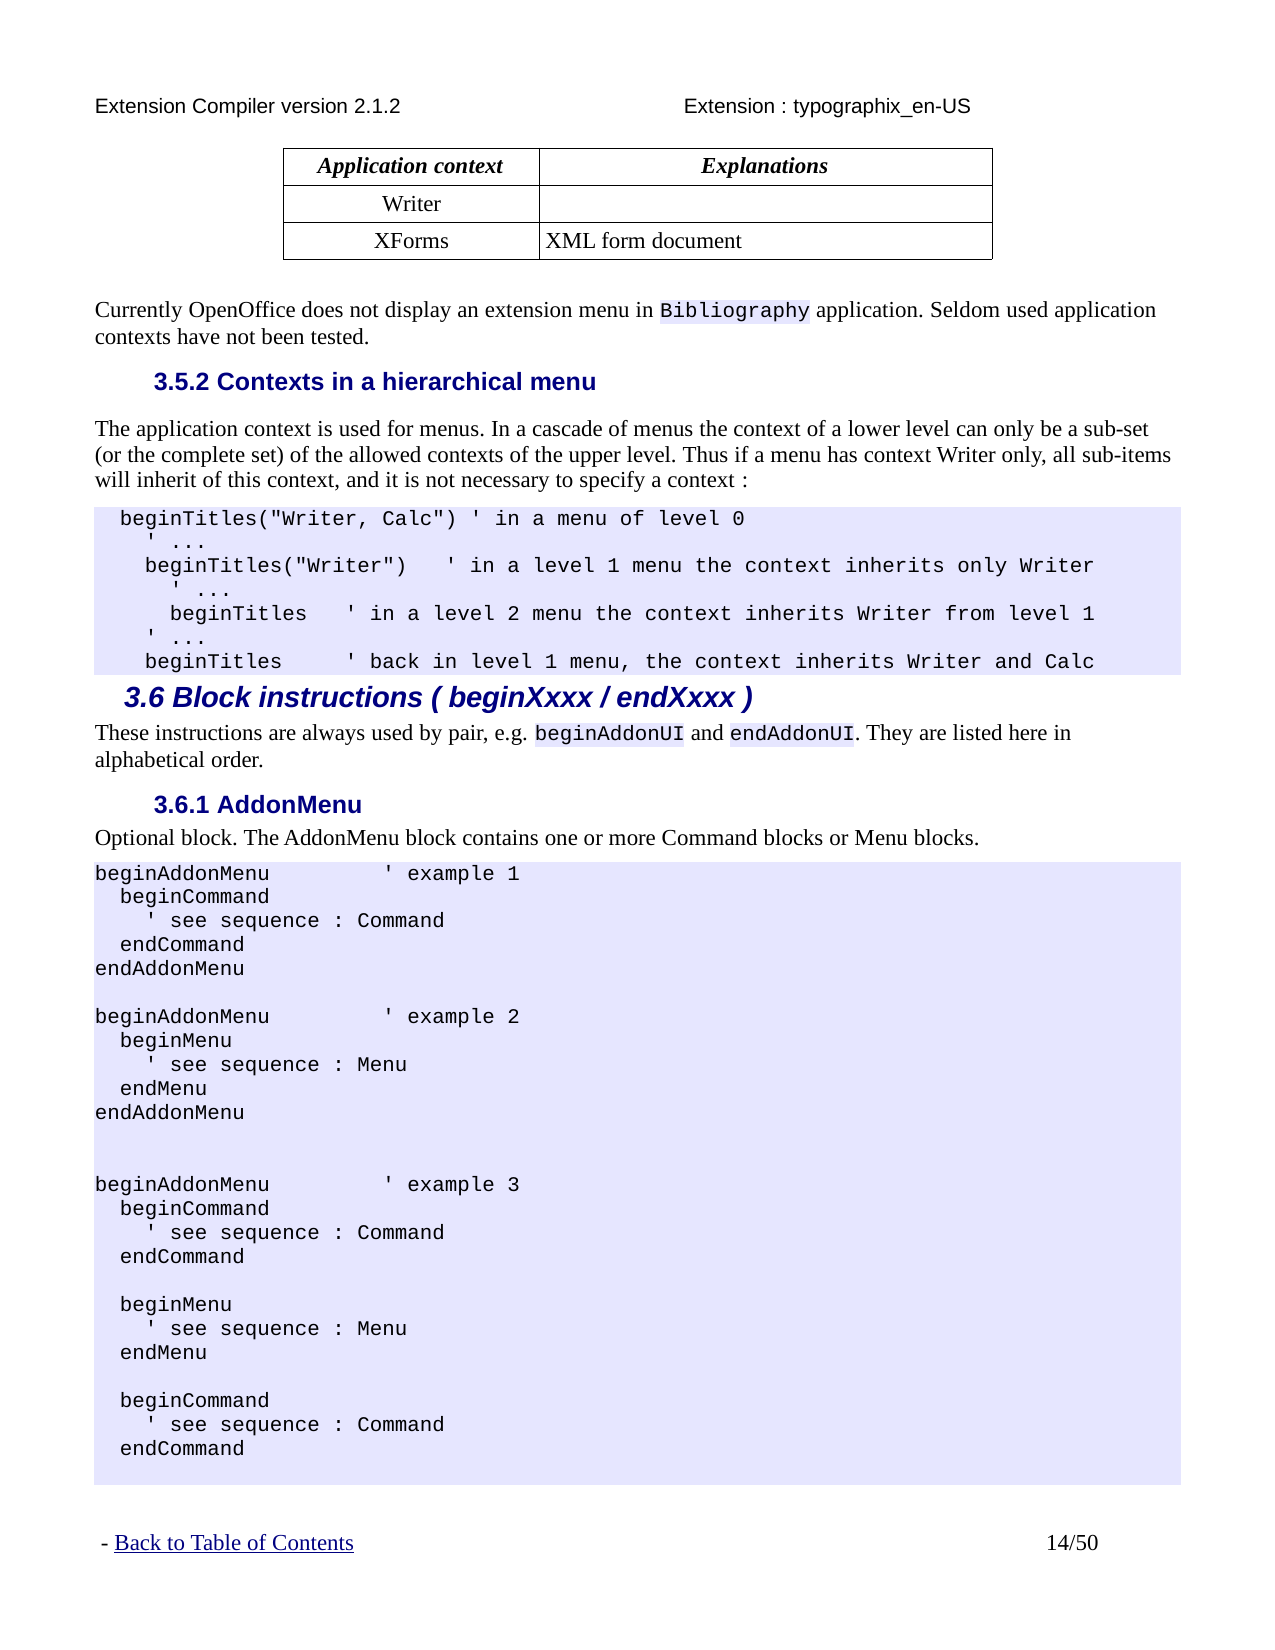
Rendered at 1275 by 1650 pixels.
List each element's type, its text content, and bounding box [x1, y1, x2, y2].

text ' see sequence : Menu [94, 1318, 1181, 1342]
table_cell XML form document [540, 223, 992, 259]
text endCommand [94, 1246, 1181, 1270]
text beginCommand [94, 1198, 1181, 1222]
table_header Explanations [540, 149, 992, 184]
text The application context is used for menus. In a cascade of menus the context of a lower level can only be a sub-set (or the complete set) of the allowed contexts of the upper level. Thus if a menu has context Writer only, all sub-items will inherit of this context, and it is not necessary to specify a context : [94, 416, 1181, 493]
text endCommand [94, 1437, 1181, 1461]
text beginAddonMenu ' example 1 [94, 862, 1181, 886]
subtitle Block instructions ( beginXxxx / endXxxx ) [124, 681, 1181, 714]
text beginTitles("Writer, Calc") ' in a menu of level 0 [94, 507, 1181, 531]
table_header Application context [284, 149, 539, 184]
subtitle AddonMenu [153, 791, 1181, 818]
text beginMenu [94, 1030, 1181, 1054]
text ' see sequence : Menu [94, 1054, 1181, 1078]
table_cell [540, 186, 992, 222]
text beginAddonMenu ' example 3 [94, 1174, 1181, 1198]
text ' see sequence : Command [94, 1222, 1181, 1246]
text ' see sequence : Command [94, 1413, 1181, 1437]
text ' ... [94, 579, 1181, 603]
text beginTitles ' back in level 1 menu, the context inherits Writer and Calc [94, 651, 1181, 675]
text ' ... [94, 531, 1181, 555]
text beginMenu [94, 1294, 1181, 1318]
text endMenu [94, 1078, 1181, 1102]
table_cell XForms [284, 223, 539, 259]
table_cell Writer [284, 186, 539, 222]
text endAddonMenu [94, 1102, 1181, 1126]
text beginCommand [94, 1389, 1181, 1413]
text Optional block. The AddonMenu block contains one or more Command blocks or Menu blocks. [94, 824, 1181, 850]
text These instructions are always used by pair, e.g. beginAddonUI and endAddonUI. They are listed here in alphabetical order. [94, 719, 1181, 772]
text beginCommand [94, 886, 1181, 910]
text ' see sequence : Command [94, 910, 1181, 934]
subtitle Contexts in a hierarchical menu [153, 368, 1181, 396]
text endMenu [94, 1342, 1181, 1366]
text endCommand [94, 934, 1181, 958]
text ' ... [94, 627, 1181, 651]
text Currently OpenOffice does not display an extension menu in Bibliography application. Seldom used application contexts have not been tested. [94, 297, 1181, 349]
text endAddonMenu [94, 958, 1181, 982]
text beginTitles("Writer") ' in a level 1 menu the context inherits only Writer [94, 555, 1181, 579]
text beginTitles ' in a level 2 menu the context inherits Writer from level 1 [94, 603, 1181, 627]
text beginAddonMenu ' example 2 [94, 1006, 1181, 1030]
